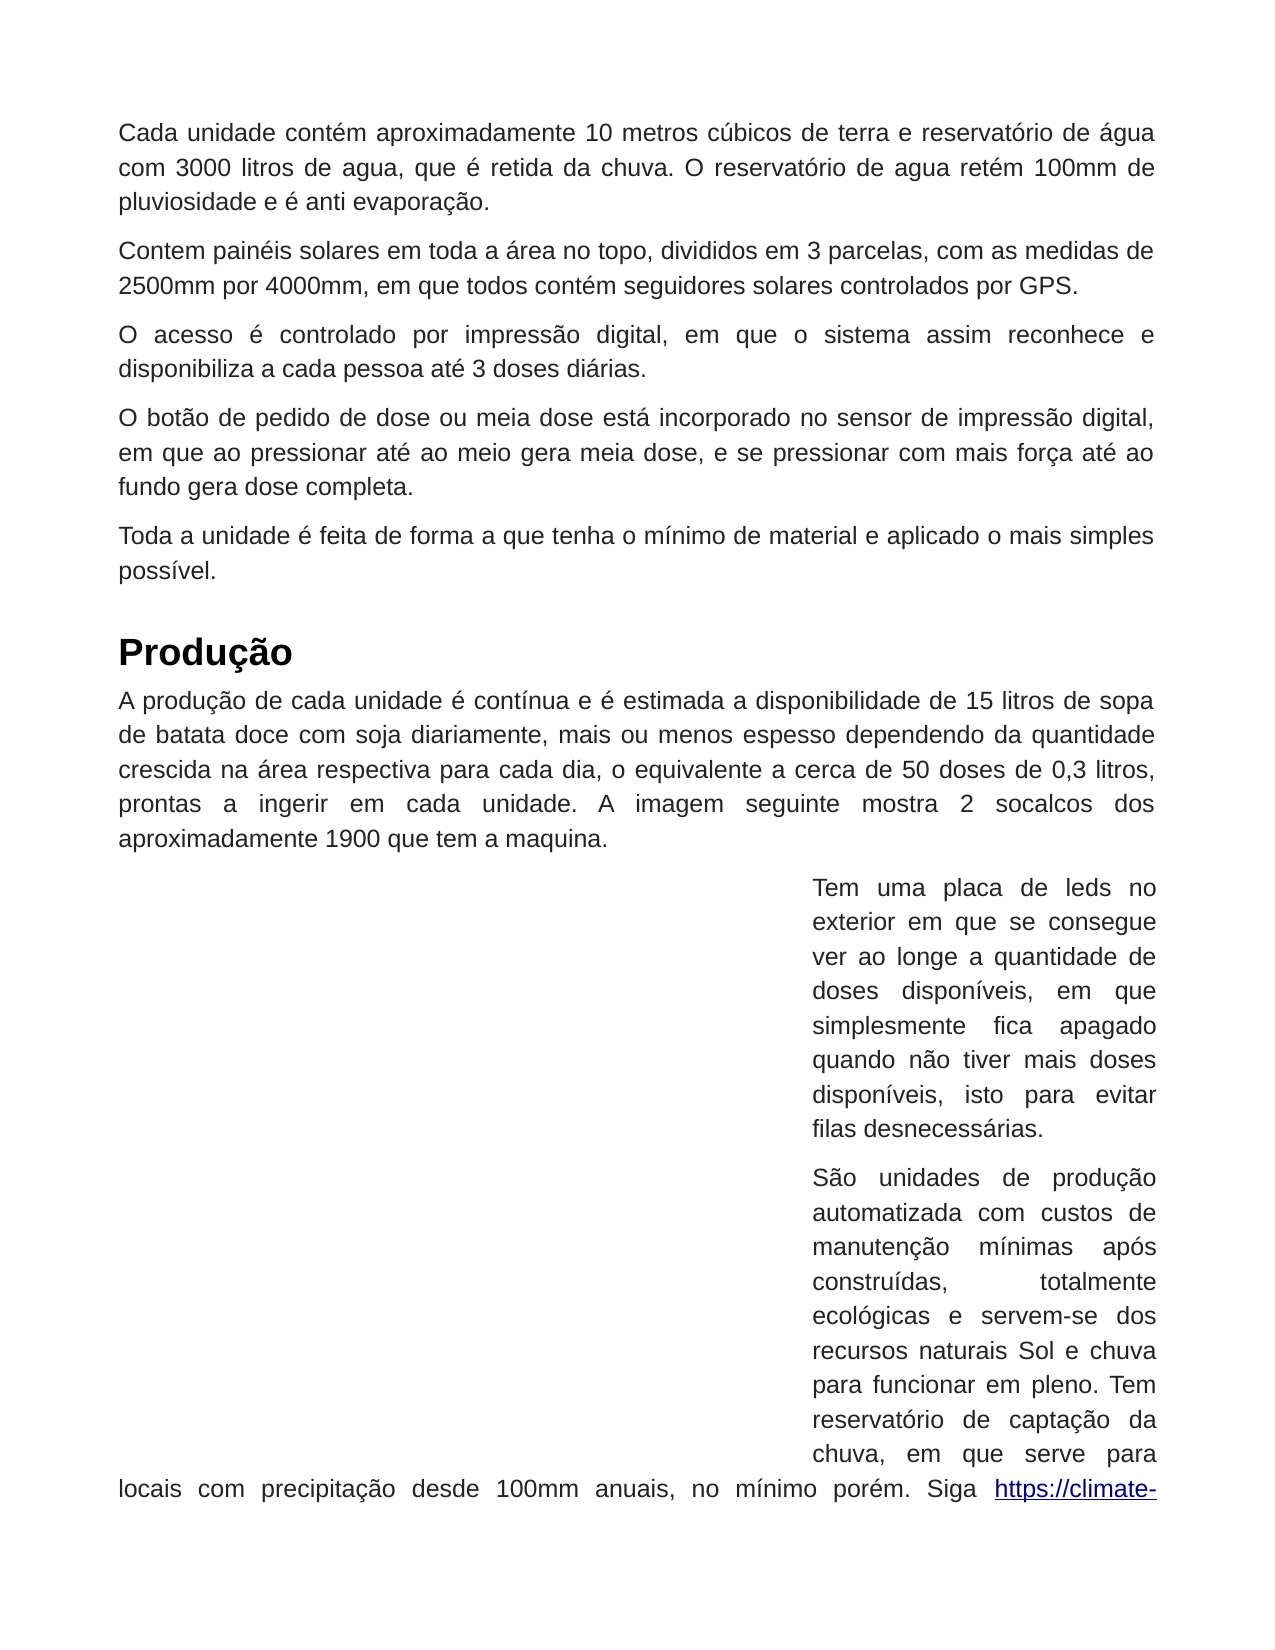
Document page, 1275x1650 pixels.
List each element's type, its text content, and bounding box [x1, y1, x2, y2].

text Toda a unidade é feita de forma a que tenha o mínimo de material e aplicado o mais simples possível. [118, 521, 1157, 584]
text São unidades de produção automatizada com custos de manutenção mínimas após construídas, totalmente ecológicas e servem-se dos recursos naturais Sol e chuva para funcionar em pleno. Tem reservatório de captação da chuva, em que serve para locais com precipitação desde 100mm anuais, no mínimo porém. Siga https://climate- [118, 1163, 1157, 1502]
text Tem uma placa de leds no exterior em que se consegue ver ao longe a quantidade de doses disponíveis, em que simplesmente fica apagado quando não tiver mais doses disponíveis, isto para evitar filas desnecessárias. [118, 873, 1157, 1143]
text Cada unidade contém aproximadamente 10 metros cúbicos de terra e reservatório de água com 3000 litros de agua, que é retida da chuva. O reservatório de agua retém 100mm de pluviosidade e é anti evaporação. [118, 118, 1157, 216]
text A produção de cada unidade é contínua e é estimada a disponibilidade de 15 litros de sopa de batata doce com soja diariamente, mais ou menos espesso dependendo da quantidade crescida na área respectiva para cada dia, o equivalente a cerca de 50 doses de 0,3 litros, prontas a ingerir em cada unidade. A imagem seguinte mostra 2 socalcos dos aproximadamente 1900 que tem a maquina. [118, 686, 1157, 853]
text O acesso é controlado por impressão digital, em que o sistema assim reconhece e disponibiliza a cada pessoa até 3 doses diárias. [118, 320, 1157, 383]
text Contem painéis solares em toda a área no topo, divididos em 3 parcelas, com as medidas de 2500mm por 4000mm, em que todos contém seguidores solares controlados por GPS. [118, 236, 1157, 299]
text O botão de pedido de dose ou meia dose está incorporado no sensor de impressão digital, em que ao pressionar até ao meio gera meia dose, e se pressionar com mais força até ao fundo gera dose completa. [118, 403, 1157, 501]
subtitle Produção [118, 630, 1157, 673]
